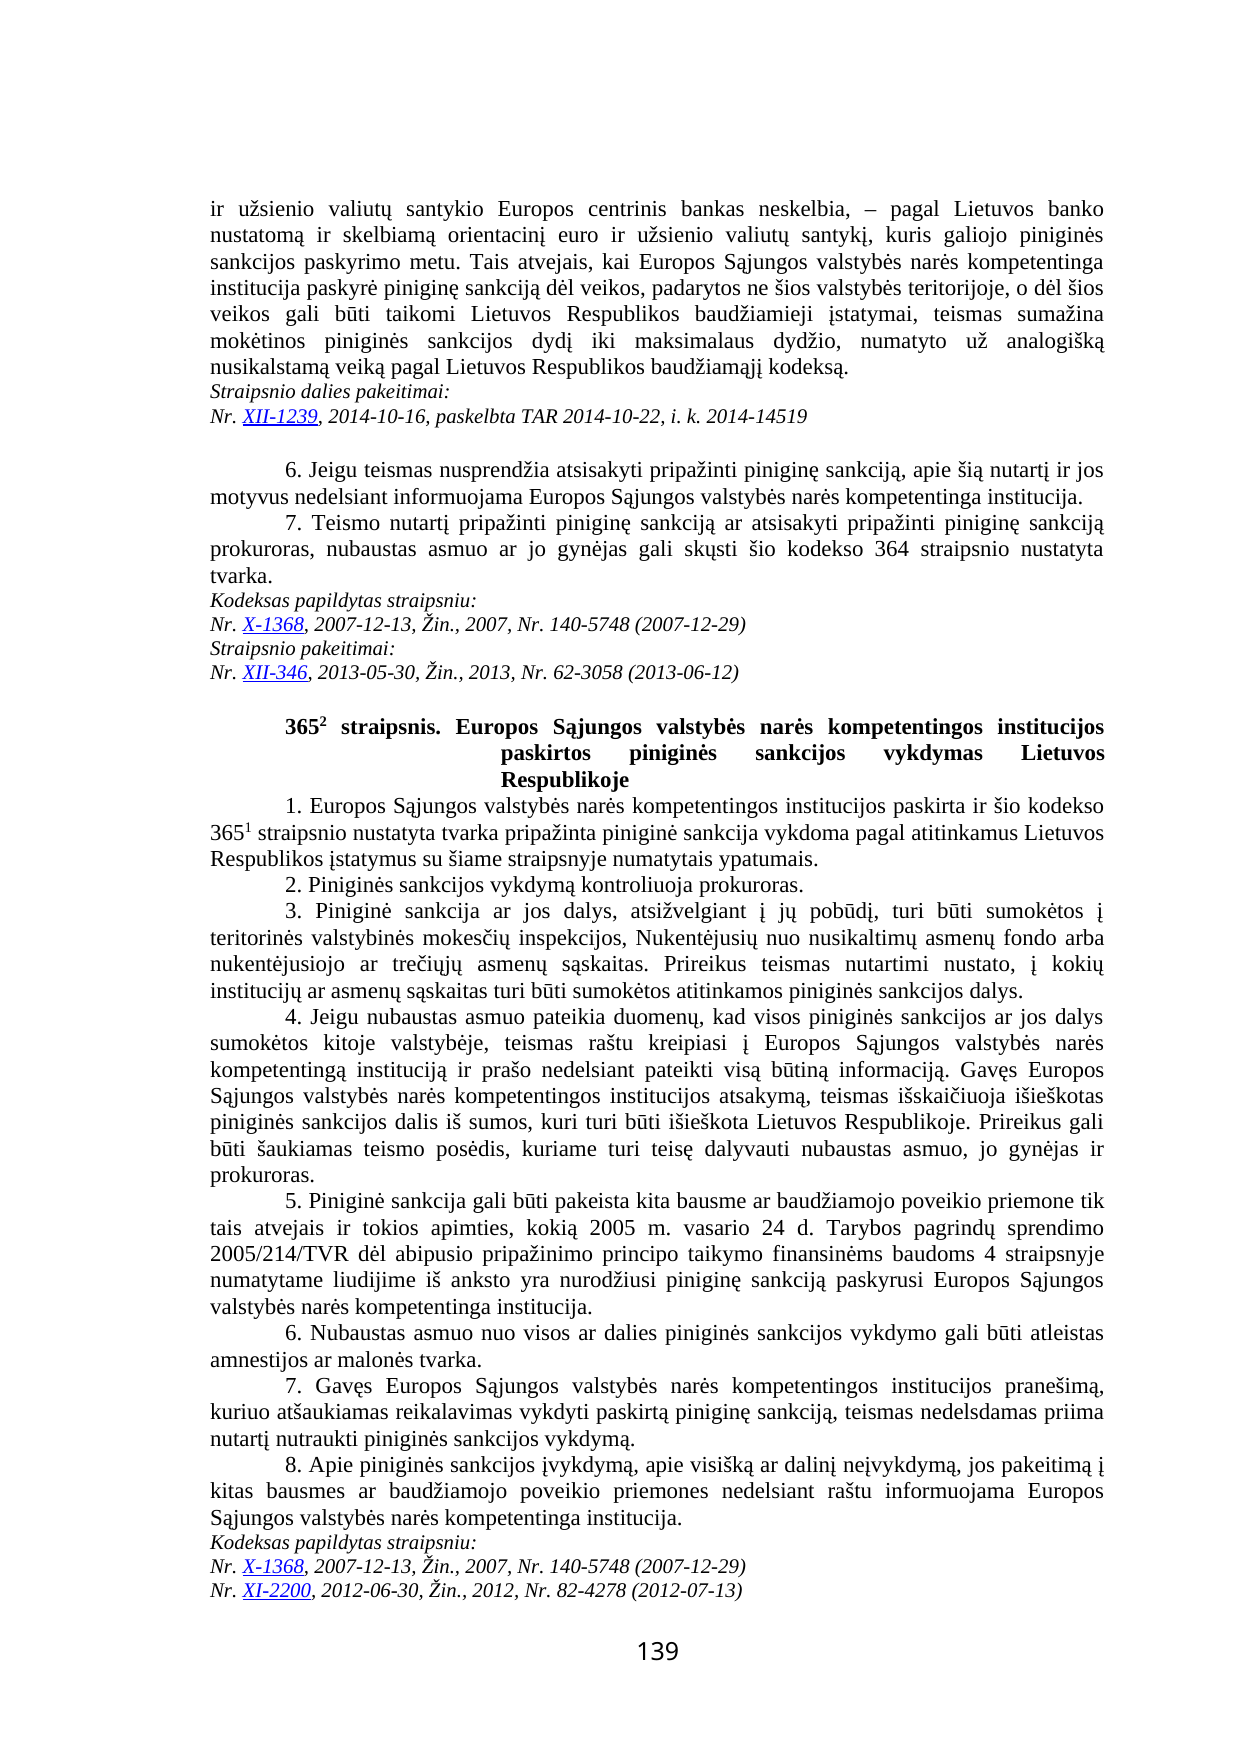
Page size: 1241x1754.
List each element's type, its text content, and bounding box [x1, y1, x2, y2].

text 2. Piniginės sankcijos vykdymą kontroliuoja prokuroras. [210, 871, 1106, 898]
text Nr. XI-2200, 2012-06-30, Žin., 2012, Nr. 82-4278 (2012-07-13) [210, 1578, 1106, 1602]
text 6. Nubaustas asmuo nuo visos ar dalies piniginės sankcijos vykdymo gali būti atleistas amnestijos ar malonės tvarka. [210, 1319, 1106, 1372]
text 3652 straipsnis. Europos Sąjungos valstybės narės kompetentingos institucijos paskirtos piniginės sankcijos vykdymas Lietuvos Respublikoje [285, 713, 1106, 792]
text Straipsnio dalies pakeitimai: [210, 379, 1106, 403]
text 3. Piniginė sankcija ar jos dalys, atsižvelgiant į jų pobūdį, turi būti sumokėtos į teritorinės valstybinės mokesčių inspekcijos, Nukentėjusių nuo nusikaltimų asmenų fondo arba nukentėjusiojo ar trečiųjų asmenų sąskaitas. Prireikus teismas nutartimi nustato, į kokių institucijų ar asmenų sąskaitas turi būti sumokėtos atitinkamos piniginės sankcijos dalys. [210, 898, 1106, 1003]
text Nr. XII-1239, 2014-10-16, paskelbta TAR 2014-10-22, i. k. 2014-14519 [210, 403, 1106, 428]
text Nr. XII-346, 2013-05-30, Žin., 2013, Nr. 62-3058 (2013-06-12) [210, 660, 1106, 684]
text 4. Jeigu nubaustas asmuo pateikia duomenų, kad visos piniginės sankcijos ar jos dalys sumokėtos kitoje valstybėje, teismas raštu kreipiasi į Europos Sąjungos valstybės narės kompetentingą instituciją ir prašo nedelsiant pateikti visą būtiną informaciją. Gavęs Europos Sąjungos valstybės narės kompetentingos institucijos atsakymą, teismas išskaičiuoja išieškotas piniginės sankcijos dalis iš sumos, kuri turi būti išieškota Lietuvos Respublikoje. Prireikus gali būti šaukiamas teismo posėdis, kuriame turi teisę dalyvauti nubaustas asmuo, jo gynėjas ir prokuroras. [210, 1003, 1106, 1187]
text 1. Europos Sąjungos valstybės narės kompetentingos institucijos paskirta ir šio kodekso 3651 straipsnio nustatyta tvarka pripažinta piniginė sankcija vykdoma pagal atitinkamus Lietuvos Respublikos įstatymus su šiame straipsnyje numatytais ypatumais. [210, 792, 1106, 871]
text Kodeksas papildytas straipsniu: [210, 1530, 1106, 1554]
text ir užsienio valiutų santykio Europos centrinis bankas neskelbia, – pagal Lietuvos banko nustatomą ir skelbiamą orientacinį euro ir užsienio valiutų santykį, kuris galiojo piniginės sankcijos paskyrimo metu. Tais atvejais, kai Europos Sąjungos valstybės narės kompetentinga institucija paskyrė piniginę sankciją dėl veikos, padarytos ne šios valstybės teritorijoje, o dėl šios veikos gali būti taikomi Lietuvos Respublikos baudžiamieji įstatymai, teismas sumažina mokėtinos piniginės sankcijos dydį iki maksimalaus dydžio, numatyto už analogišką nusikalstamą veiką pagal Lietuvos Respublikos baudžiamąjį kodeksą. [210, 195, 1106, 379]
text 7. Gavęs Europos Sąjungos valstybės narės kompetentingos institucijos pranešimą, kuriuo atšaukiamas reikalavimas vykdyti paskirtą piniginę sankciją, teismas nedelsdamas priima nutartį nutraukti piniginės sankcijos vykdymą. [210, 1372, 1106, 1451]
text Straipsnio pakeitimai: [210, 636, 1106, 660]
text 6. Jeigu teismas nusprendžia atsisakyti pripažinti piniginę sankciją, apie šią nutartį ir jos motyvus nedelsiant informuojama Europos Sąjungos valstybės narės kompetentinga institucija. [210, 456, 1106, 509]
text 7. Teismo nutartį pripažinti piniginę sankciją ar atsisakyti pripažinti piniginę sankciją prokuroras, nubaustas asmuo ar jo gynėjas gali skųsti šio kodekso 364 straipsnio nustatyta tvarka. [210, 509, 1106, 588]
text 8. Apie piniginės sankcijos įvykdymą, apie visišką ar dalinį neįvykdymą, jos pakeitimą į kitas bausmes ar baudžiamojo poveikio priemones nedelsiant raštu informuojama Europos Sąjungos valstybės narės kompetentinga institucija. [210, 1451, 1106, 1530]
text Nr. X-1368, 2007-12-13, Žin., 2007, Nr. 140-5748 (2007-12-29) [210, 612, 1106, 636]
text Nr. X-1368, 2007-12-13, Žin., 2007, Nr. 140-5748 (2007-12-29) [210, 1554, 1106, 1578]
text Kodeksas papildytas straipsniu: [210, 588, 1106, 612]
text 5. Piniginė sankcija gali būti pakeista kita bausme ar baudžiamojo poveikio priemone tik tais atvejais ir tokios apimties, kokią 2005 m. vasario 24 d. Tarybos pagrindų sprendimo 2005/214/TVR dėl abipusio pripažinimo principo taikymo finansinėms baudoms 4 straipsnyje numatytame liudijime iš anksto yra nurodžiusi piniginę sankciją paskyrusi Europos Sąjungos valstybės narės kompetentinga institucija. [210, 1187, 1106, 1319]
